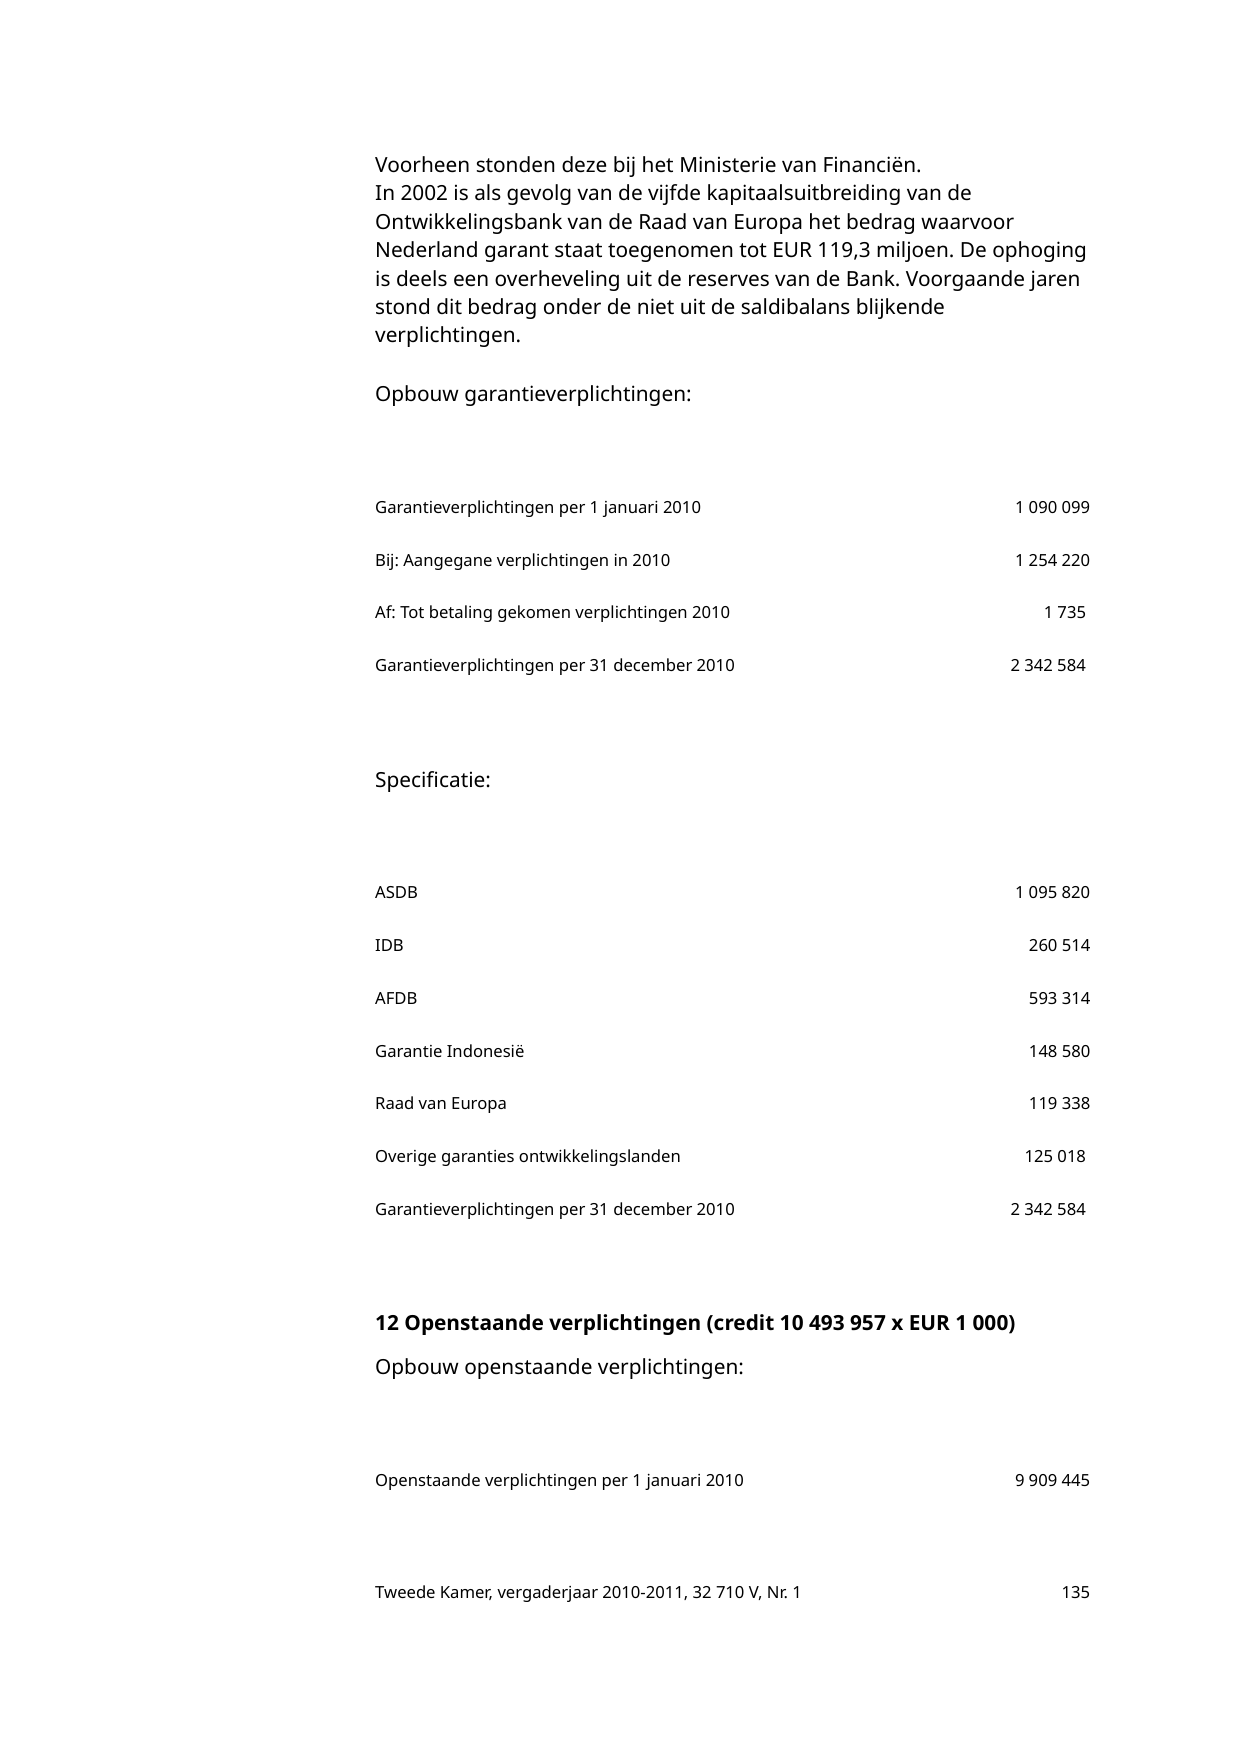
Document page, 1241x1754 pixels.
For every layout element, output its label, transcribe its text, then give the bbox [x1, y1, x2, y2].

table_header 1 090 099 [933, 495, 1090, 548]
text In 2002 is als gevolg van de vijfde kapitaalsuitbreiding van de Ontwikkelingsbank van de Raad van Europa het bedrag waarvoor Nederland garant staat toegenomen tot EUR 119,3 miljoen. De ophoging is deels een overheveling uit de reserves van de Bank. Voorgaande jaren stond dit bedrag onder de niet uit de saldibalans blijkende verplichtingen. [375, 178, 1090, 349]
table_header Openstaande verplichtingen per 1 januari 2010 [375, 1468, 933, 1521]
text Opbouw garantieverplichtingen: [375, 379, 1090, 407]
table_cell Garantieverplichtingen per 31 december 2010 [375, 654, 933, 706]
table_header 9 909 445 [933, 1468, 1090, 1521]
table_cell 2 342 584 [933, 1197, 1090, 1250]
table_header 1 095 820 [933, 881, 1090, 934]
table_cell 148 580 [933, 1039, 1090, 1092]
table_header Garantieverplichtingen per 1 januari 2010 [375, 495, 933, 548]
text Specificatie: [375, 765, 1090, 793]
table_cell 1 254 220 [933, 548, 1090, 601]
table_cell Raad van Europa [375, 1092, 933, 1144]
table_header ASDB [375, 881, 933, 934]
table_cell Af: Tot betaling gekomen verplichtingen 2010 [375, 601, 933, 653]
table_cell AFDB [375, 986, 933, 1039]
table_cell Bij: Aangegane verplichtingen in 2010 [375, 548, 933, 601]
text Opbouw openstaande verplichtingen: [375, 1352, 1090, 1380]
table_cell 260 514 [933, 934, 1090, 986]
text 12 Openstaande verplichtingen (credit 10 493 957 x EUR 1 000) [375, 1308, 1090, 1337]
text Voorheen stonden deze bij het Ministerie van Financiën. [375, 150, 1090, 178]
table_cell Garantie Indonesië [375, 1039, 933, 1092]
table_cell 1 735 [933, 601, 1090, 653]
table_cell 593 314 [933, 986, 1090, 1039]
table_cell 125 018 [933, 1145, 1090, 1197]
table_cell 119 338 [933, 1092, 1090, 1144]
table_cell 2 342 584 [933, 654, 1090, 706]
table_cell Overige garanties ontwikkelingslanden [375, 1145, 933, 1197]
table_cell Garantieverplichtingen per 31 december 2010 [375, 1197, 933, 1250]
table_cell IDB [375, 934, 933, 986]
